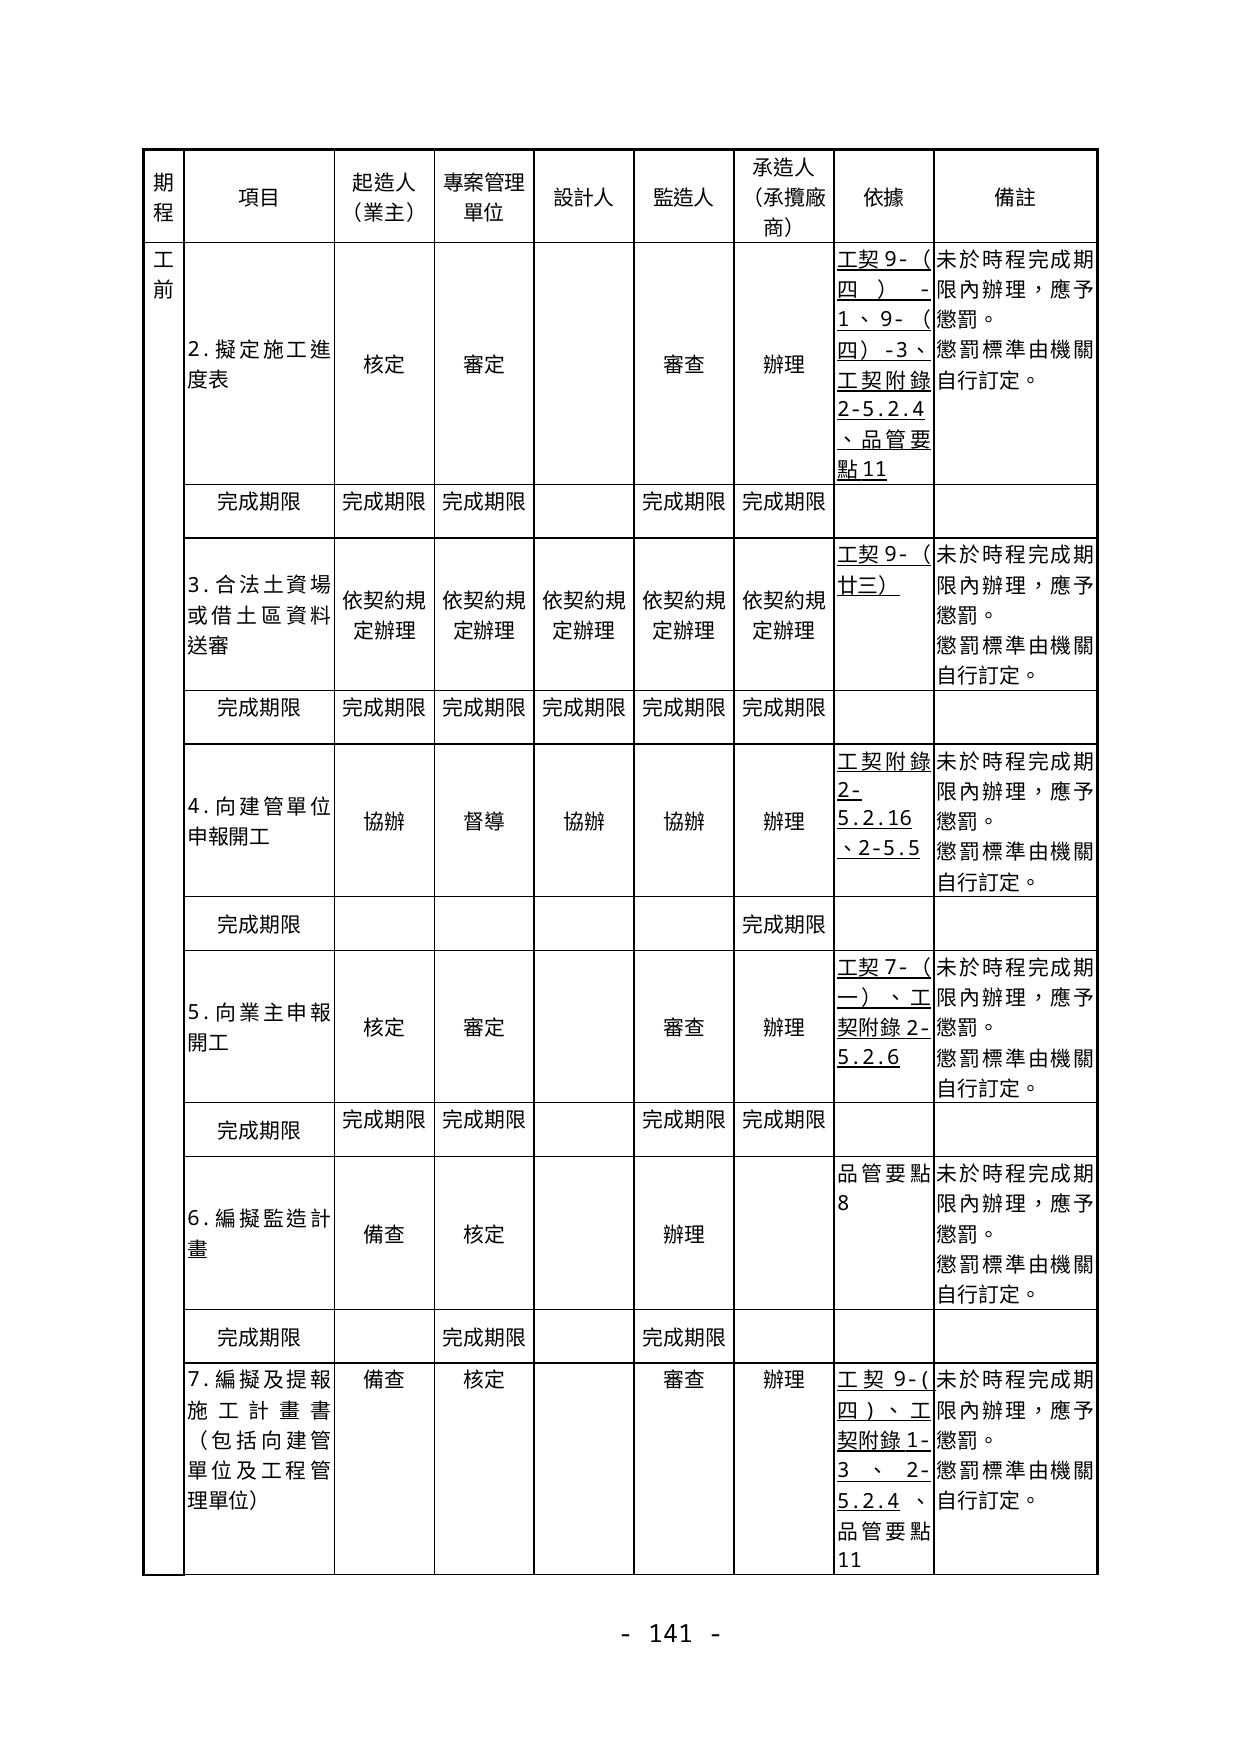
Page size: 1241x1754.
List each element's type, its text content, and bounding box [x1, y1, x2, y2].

table_cell [935, 1310, 1096, 1362]
table_cell 完成期限 [185, 897, 334, 949]
table_cell [535, 951, 633, 1102]
table_cell 未於時程完成期限內辦理，應予懲罰。 懲罰標準由機關自行訂定。 [935, 243, 1096, 483]
table_cell 核定 [335, 243, 434, 483]
table_header 起造人（業主） [335, 151, 434, 241]
table_cell 未於時程完成期限內辦理，應予懲罰。 懲罰標準由機關自行訂定。 [935, 745, 1096, 896]
table_cell 督導 [435, 745, 533, 896]
table_cell 核定 [435, 1364, 533, 1574]
table_cell 完成期限 [185, 1103, 334, 1156]
table_cell [535, 243, 633, 483]
table_cell 完成期限 [335, 485, 434, 537]
table_cell 審查 [635, 951, 733, 1102]
table_cell 依契約規定辦理 [535, 539, 633, 690]
table_cell 完成期限 [535, 691, 633, 743]
table_cell [535, 897, 633, 949]
table_cell 備查 [335, 1157, 434, 1308]
table_cell [535, 1310, 633, 1362]
table_cell [435, 897, 533, 949]
table_cell 完成期限 [185, 1310, 334, 1362]
table_cell 完成期限 [435, 691, 533, 743]
table_cell 辦理 [635, 1157, 733, 1308]
table_cell [535, 1364, 633, 1574]
table_cell [735, 1310, 833, 1362]
table_cell 完成期限 [185, 485, 334, 537]
table_cell 審查 [635, 1364, 733, 1574]
table_cell [635, 897, 733, 949]
table_cell 完成期限 [735, 1103, 833, 1156]
table_cell [535, 1103, 633, 1156]
table_cell 工前 [145, 243, 183, 1574]
table_cell 完成期限 [635, 691, 733, 743]
table_cell 未於時程完成期限內辦理，應予懲罰。 懲罰標準由機關自行訂定。 [935, 951, 1096, 1102]
table_cell 完成期限 [635, 1310, 733, 1362]
table_cell 辦理 [735, 243, 833, 483]
table_cell 工契9-（廿三） [835, 539, 933, 690]
table_header 設計人 [535, 151, 633, 241]
table_cell 完成期限 [435, 1310, 533, 1362]
table_header 監造人 [635, 151, 733, 241]
table_cell 2.擬定施工進度表 [185, 243, 334, 483]
table_cell [835, 1310, 933, 1362]
table_cell 4.向建管單位申報開工 [185, 745, 334, 896]
table_cell 審定 [435, 243, 533, 483]
table_header 承造人（承攬廠商） [735, 151, 833, 241]
table_cell 7.編擬及提報施工計畫書（包括向建管單位及工程管理單位） [185, 1364, 334, 1574]
table_cell 核定 [435, 1157, 533, 1308]
table_header 期程 [145, 151, 183, 241]
table_cell 完成期限 [335, 691, 434, 743]
table_cell [835, 691, 933, 743]
table_cell [935, 691, 1096, 743]
table_cell 依契約規定辦理 [335, 539, 434, 690]
table_cell 辦理 [735, 745, 833, 896]
table_header 專案管理單位 [435, 151, 533, 241]
table_cell 工契9-（四）-1、9-（四）-3、工契附錄2-5.2.4、品管要點11 [835, 243, 933, 483]
table_cell 未於時程完成期限內辦理，應予懲罰。 懲罰標準由機關自行訂定。 [935, 1364, 1096, 1574]
table_cell 完成期限 [735, 897, 833, 949]
table_cell 備查 [335, 1364, 434, 1574]
table_cell 6.編擬監造計畫 [185, 1157, 334, 1308]
table_cell 5.向業主申報開工 [185, 951, 334, 1102]
table_cell [535, 485, 633, 537]
table_cell 辦理 [735, 951, 833, 1102]
table_cell 完成期限 [335, 1103, 434, 1156]
table_cell 3.合法土資場或借土區資料送審 [185, 539, 334, 690]
table_cell [835, 1103, 933, 1156]
table_cell 品管要點8 [835, 1157, 933, 1308]
table_cell 完成期限 [635, 1103, 733, 1156]
table_cell [535, 1157, 633, 1308]
table_cell [335, 1310, 434, 1362]
table_cell 依契約規定辦理 [735, 539, 833, 690]
table_cell 未於時程完成期限內辦理，應予懲罰。 懲罰標準由機關自行訂定。 [935, 1157, 1096, 1308]
table_cell 完成期限 [635, 485, 733, 537]
table_cell [935, 897, 1096, 949]
table_cell [935, 485, 1096, 537]
table_cell 協辦 [335, 745, 434, 896]
table_cell 完成期限 [735, 485, 833, 537]
table_cell 工契7-（一）、工契附錄2-5.2.6 [835, 951, 933, 1102]
table_cell 工契附錄2-5.2.16、2-5.5 [835, 745, 933, 896]
table_cell [335, 897, 434, 949]
table_cell 完成期限 [185, 691, 334, 743]
table_cell 核定 [335, 951, 434, 1102]
table_cell 完成期限 [435, 1103, 533, 1156]
table_cell [935, 1103, 1096, 1156]
table_cell 審定 [435, 951, 533, 1102]
table_cell 協辦 [535, 745, 633, 896]
table_cell 未於時程完成期限內辦理，應予懲罰。 懲罰標準由機關自行訂定。 [935, 539, 1096, 690]
table_cell 審查 [635, 243, 733, 483]
table_cell 工契9-(四)、工契附錄1-3、2-5.2.4、品管要點11 [835, 1364, 933, 1574]
table_cell [835, 485, 933, 537]
table_cell [735, 1157, 833, 1308]
table_cell 依契約規定辦理 [435, 539, 533, 690]
table_cell [835, 897, 933, 949]
table_cell 辦理 [735, 1364, 833, 1574]
table_cell 協辦 [635, 745, 733, 896]
table_header 依據 [835, 151, 933, 241]
table_header 項目 [185, 151, 334, 241]
table_cell 依契約規定辦理 [635, 539, 733, 690]
table_cell 完成期限 [435, 485, 533, 537]
table_header 備註 [935, 151, 1096, 241]
table_cell 完成期限 [735, 691, 833, 743]
